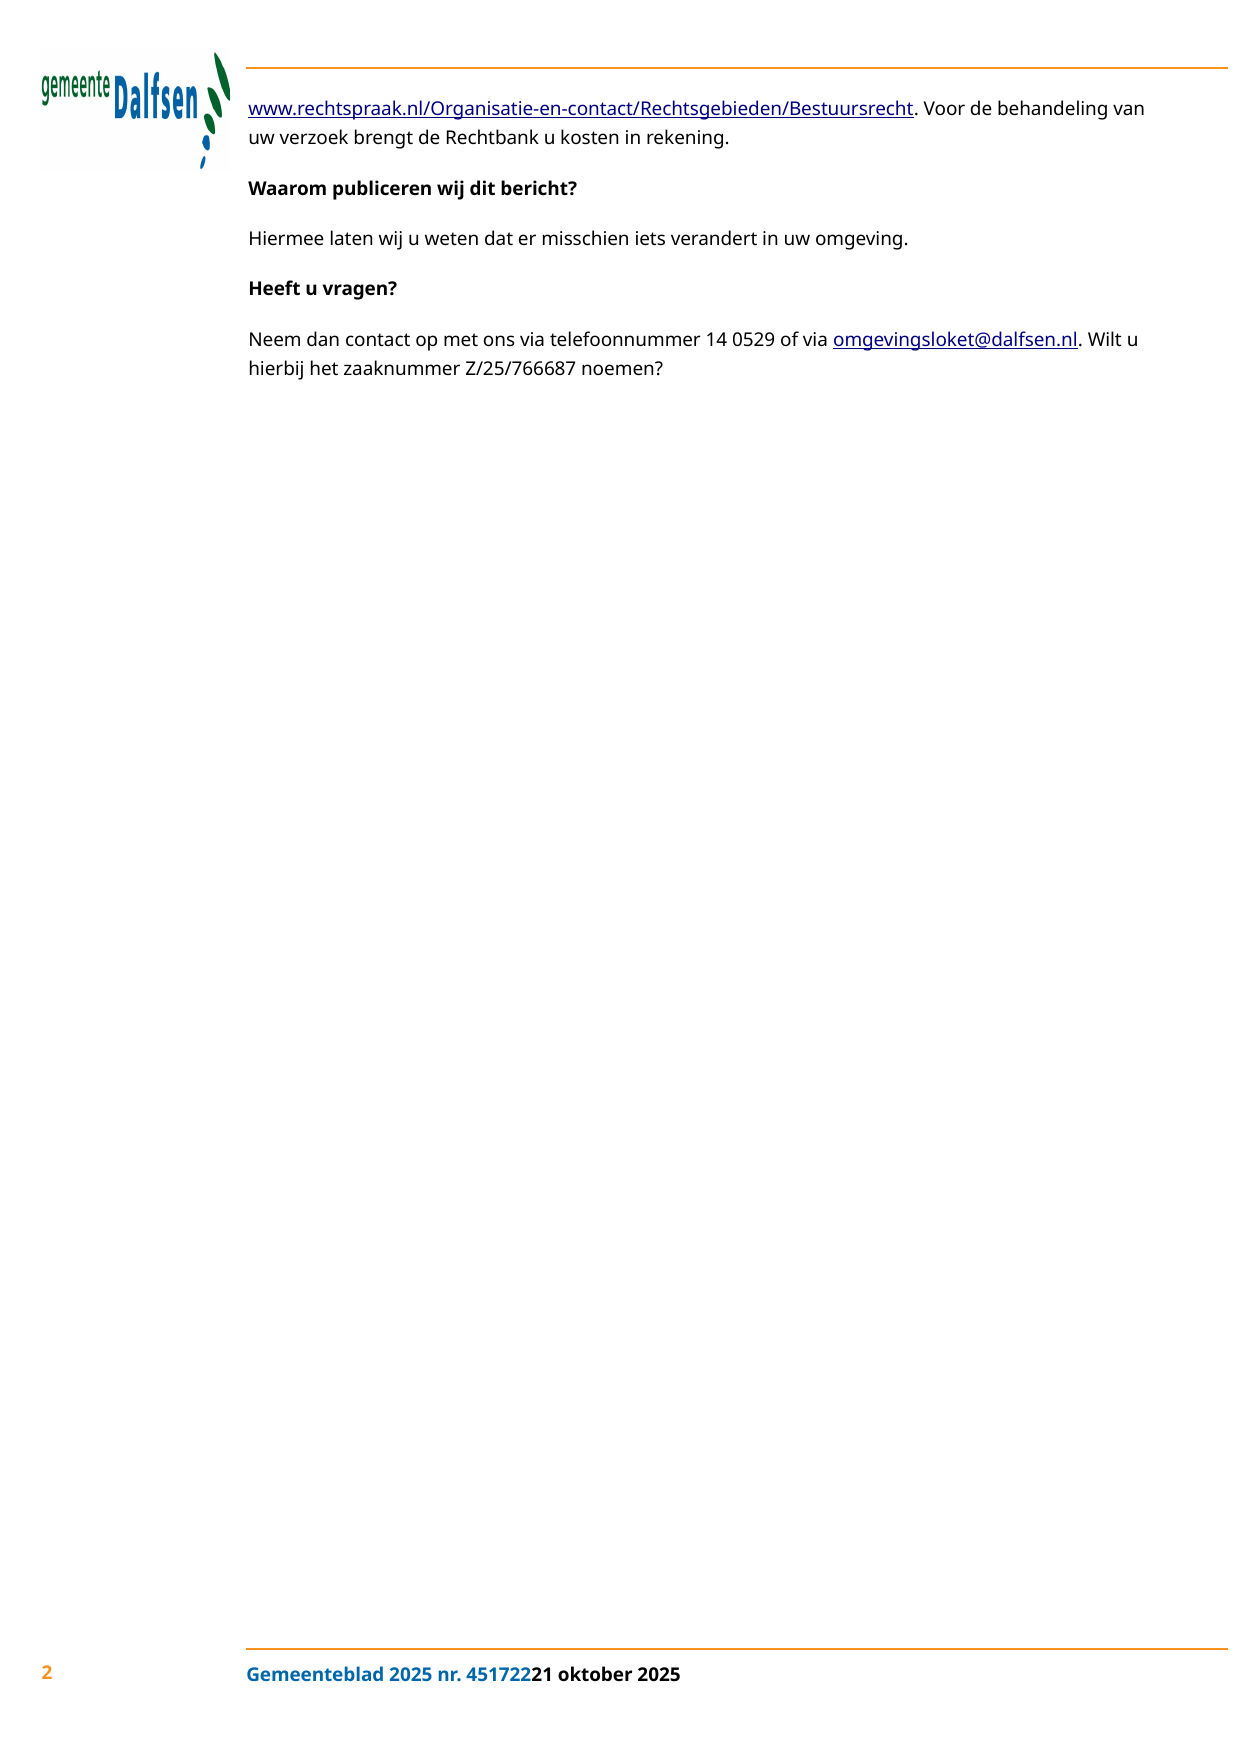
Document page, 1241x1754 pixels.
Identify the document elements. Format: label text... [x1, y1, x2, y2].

text Waarom publiceren wij dit bericht? [248, 175, 1152, 201]
text Heeft u vragen? [248, 276, 1152, 301]
text Hiermee laten wij u weten dat er misschien iets verandert in uw omgeving. [248, 225, 1152, 251]
picture [41, 47, 231, 172]
text Neem dan contact op met ons via telefoonnummer 14 0529 of via omgevingsloket@dalfsen.nl. Wilt u hierbij het zaaknummer Z/25/766687 noemen? [248, 326, 1152, 381]
text www.rechtspraak.nl/Organisatie-en-contact/Rechtsgebieden/Bestuursrecht. Voor de behandeling van uw verzoek brengt de Rechtbank u kosten in rekening. [248, 95, 1152, 150]
